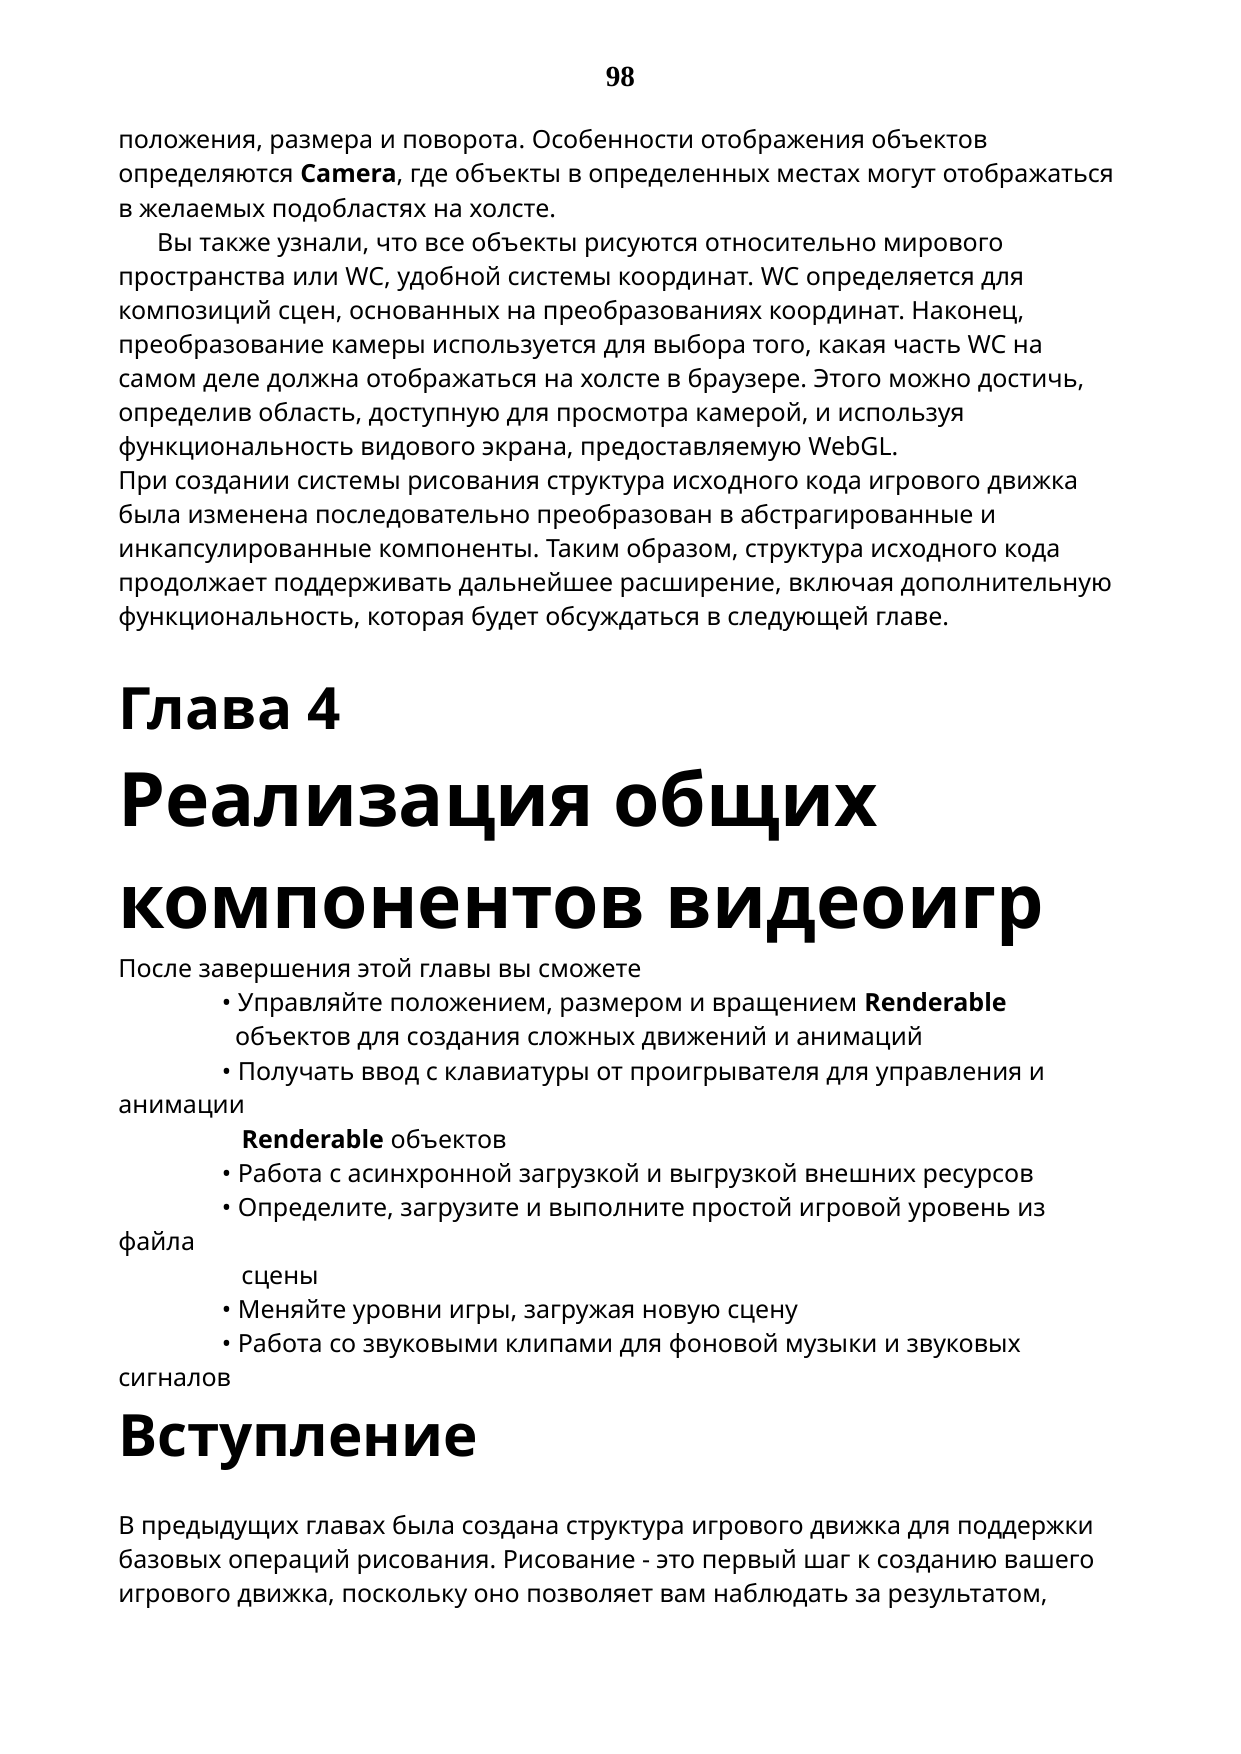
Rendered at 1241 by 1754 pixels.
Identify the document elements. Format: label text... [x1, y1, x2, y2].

text Вступление [118, 1394, 1122, 1473]
text • Работа с асинхронной загрузкой и выгрузкой внешних ресурсов [118, 1155, 1122, 1189]
text После завершения этой главы вы сможете [118, 951, 1122, 985]
text • Управляйте положением, размером и вращением Renderable [118, 985, 1122, 1019]
text • Определите, загрузите и выполните простой игровой уровень из файла [118, 1189, 1122, 1257]
text сцены [118, 1257, 1122, 1292]
text Вы также узнали, что все объекты рисуются относительно мирового пространства или WC, удобной системы координат. WC определяется для композиций сцен, основанных на преобразованиях координат. Наконец, преобразование камеры используется для выбора того, какая часть WC на самом деле должна отображаться на холсте в браузере. Этого можно достичь, определив область, доступную для просмотра камерой, и используя функциональность видового экрана, предоставляемую WebGL. [118, 224, 1122, 463]
text • Получать ввод с клавиатуры от проигрывателя для управления и анимации [118, 1053, 1122, 1121]
text Глава 4 [118, 667, 1122, 747]
text • Меняйте уровни игры, загружая новую сцену [118, 1292, 1122, 1326]
text Renderable объектов [118, 1121, 1122, 1155]
text положения, размера и поворота. Особенности отображения объектов определяются Camera, где объекты в определенных местах могут отображаться в желаемых подобластях на холсте. [118, 122, 1122, 224]
text объектов для создания сложных движений и анимаций [118, 1019, 1122, 1053]
text В предыдущих главах была создана структура игрового движка для поддержки базовых операций рисования. Рисование - это первый шаг к созданию вашего игрового движка, поскольку оно позволяет вам наблюдать за результатом, [118, 1507, 1122, 1609]
text Реализация общих компонентов видеоигр [118, 747, 1122, 951]
text При создании системы рисования структура исходного кода игрового движка была изменена последовательно преобразован в абстрагированные и инкапсулированные компоненты. Таким образом, структура исходного кода продолжает поддерживать дальнейшее расширение, включая дополнительную функциональность, которая будет обсуждаться в следующей главе. [118, 463, 1122, 633]
text • Работа со звуковыми клипами для фоновой музыки и звуковых сигналов [118, 1326, 1122, 1394]
